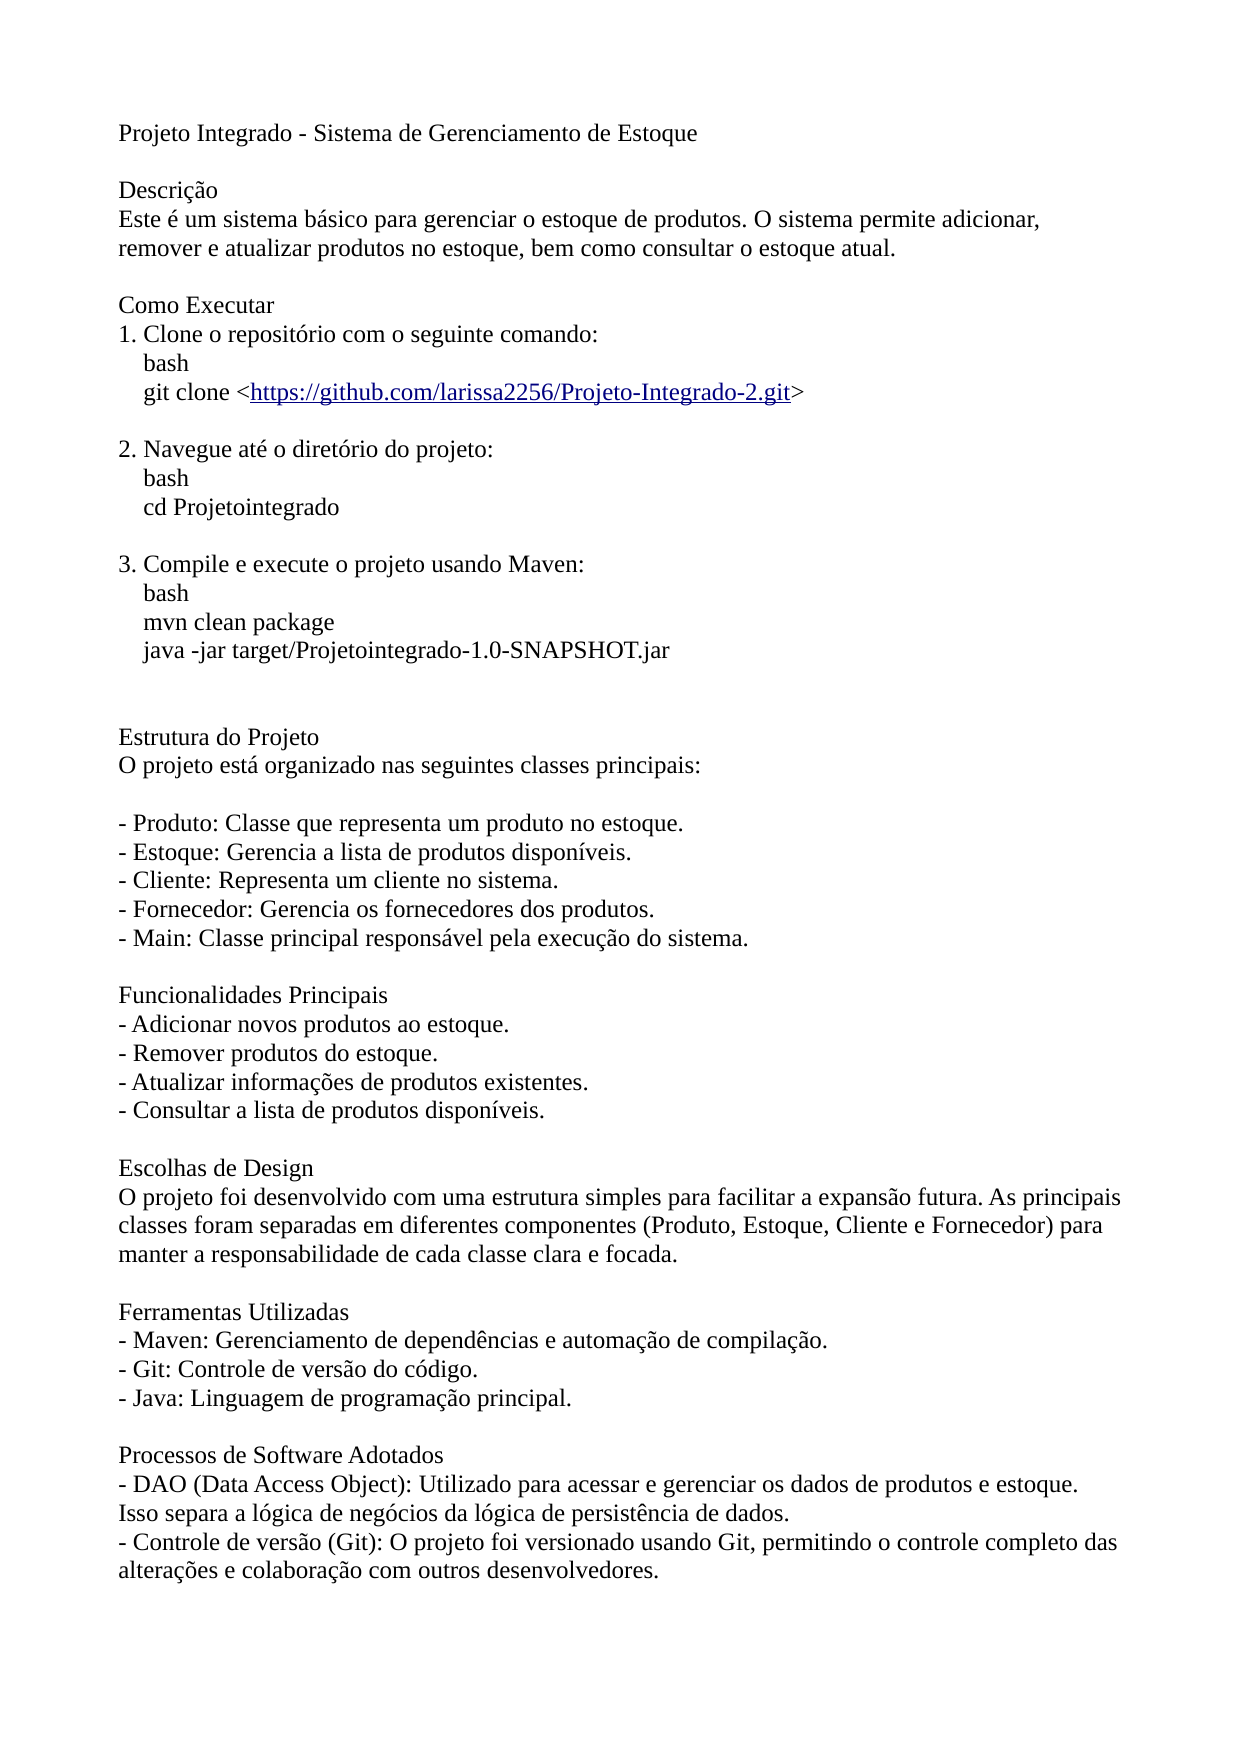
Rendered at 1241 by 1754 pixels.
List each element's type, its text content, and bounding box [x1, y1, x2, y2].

text Projeto Integrado - Sistema de Gerenciamento de Estoque Descrição Este é um sistema básico para gerenciar o estoque de produtos. O sistema permite adicionar, remover e atualizar produtos no estoque, bem como consultar o estoque atual. Como Executar 1. Clone o repositório com o seguinte comando: bash git clone <https://github.com/larissa2256/Projeto-Integrado-2.git> 2. Navegue até o diretório do projeto: bash cd Projetointegrado 3. Compile e execute o projeto usando Maven: bash mvn clean package java -jar target/Projetointegrado-1.0-SNAPSHOT.jar Estrutura do Projeto O projeto está organizado nas seguintes classes principais: - Produto: Classe que representa um produto no estoque. - Estoque: Gerencia a lista de produtos disponíveis. - Cliente: Representa um cliente no sistema. - Fornecedor: Gerencia os fornecedores dos produtos. - Main: Classe principal responsável pela execução do sistema. Funcionalidades Principais - Adicionar novos produtos ao estoque. - Remover produtos do estoque. - Atualizar informações de produtos existentes. - Consultar a lista de produtos disponíveis. Escolhas de Design O projeto foi desenvolvido com uma estrutura simples para facilitar a expansão futura. As principais classes foram separadas em diferentes componentes (Produto, Estoque, Cliente e Fornecedor) para manter a responsabilidade de cada classe clara e focada. Ferramentas Utilizadas - Maven: Gerenciamento de dependências e automação de compilação. - Git: Controle de versão do código. - Java: Linguagem de programação principal. Processos de Software Adotados - DAO (Data Access Object): Utilizado para acessar e gerenciar os dados de produtos e estoque. Isso separa a lógica de negócios da lógica de persistência de dados. - Controle de versão (Git): O projeto foi versionado usando Git, permitindo o controle completo das alterações e colaboração com outros desenvolvedores. [118, 118, 1122, 1613]
